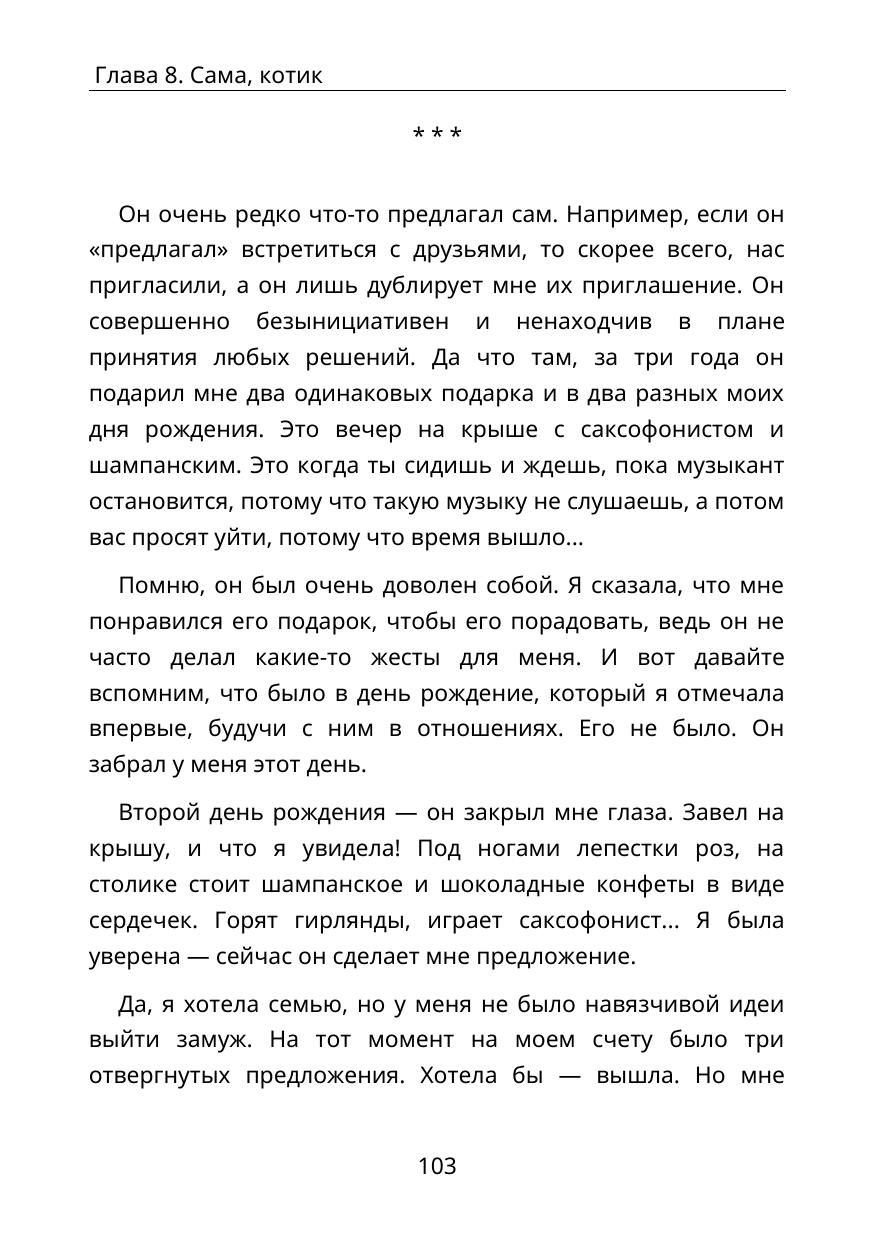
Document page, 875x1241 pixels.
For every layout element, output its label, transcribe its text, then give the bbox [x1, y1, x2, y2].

subtitle * * * [88, 120, 786, 151]
text Второй день рождения — он закрыл мне глаза. Завел на крышу, и что я увидела! Под ногами лепестки роз, на столике стоит шампанское и шоколадные конфеты в виде сердечек. Горят гирлянды, играет саксофонист... Я была уверена — сейчас он сделает мне предложение. [88, 796, 786, 971]
text Да, я хотела семью, но у меня не было навязчивой идеи выйти замуж. На тот момент на моем счету было три отвергнутых предложения. Хотела бы — вышла. Но мне [88, 987, 786, 1091]
text Помню, он был очень доволен собой. Я сказала, что мне понравился его подарок, чтобы его порадовать, ведь он не часто делал какие-то жесты для меня. И вот давайте вспомним, что было в день рождение, который я отмечала впервые, будучи с ним в отношениях. Его не было. Он забрал у меня этот день. [88, 569, 786, 779]
text Он очень редко что-то предлагал сам. Например, если он «предлагал» встретиться с друзьями, то скорее всего, нас пригласили, а он лишь дублирует мне их приглашение. Он совершенно безынициативен и ненаходчив в плане принятия любых решений. Да что там, за три года он подарил мне два одинаковых подарка и в два разных моих дня рождения. Это вечер на крыше с саксофонистом и шампанским. Это когда ты сидишь и ждешь, пока музыкант остановится, потому что такую музыку не слушаешь, а потом вас просят уйти, потому что время вышло... [88, 197, 786, 552]
